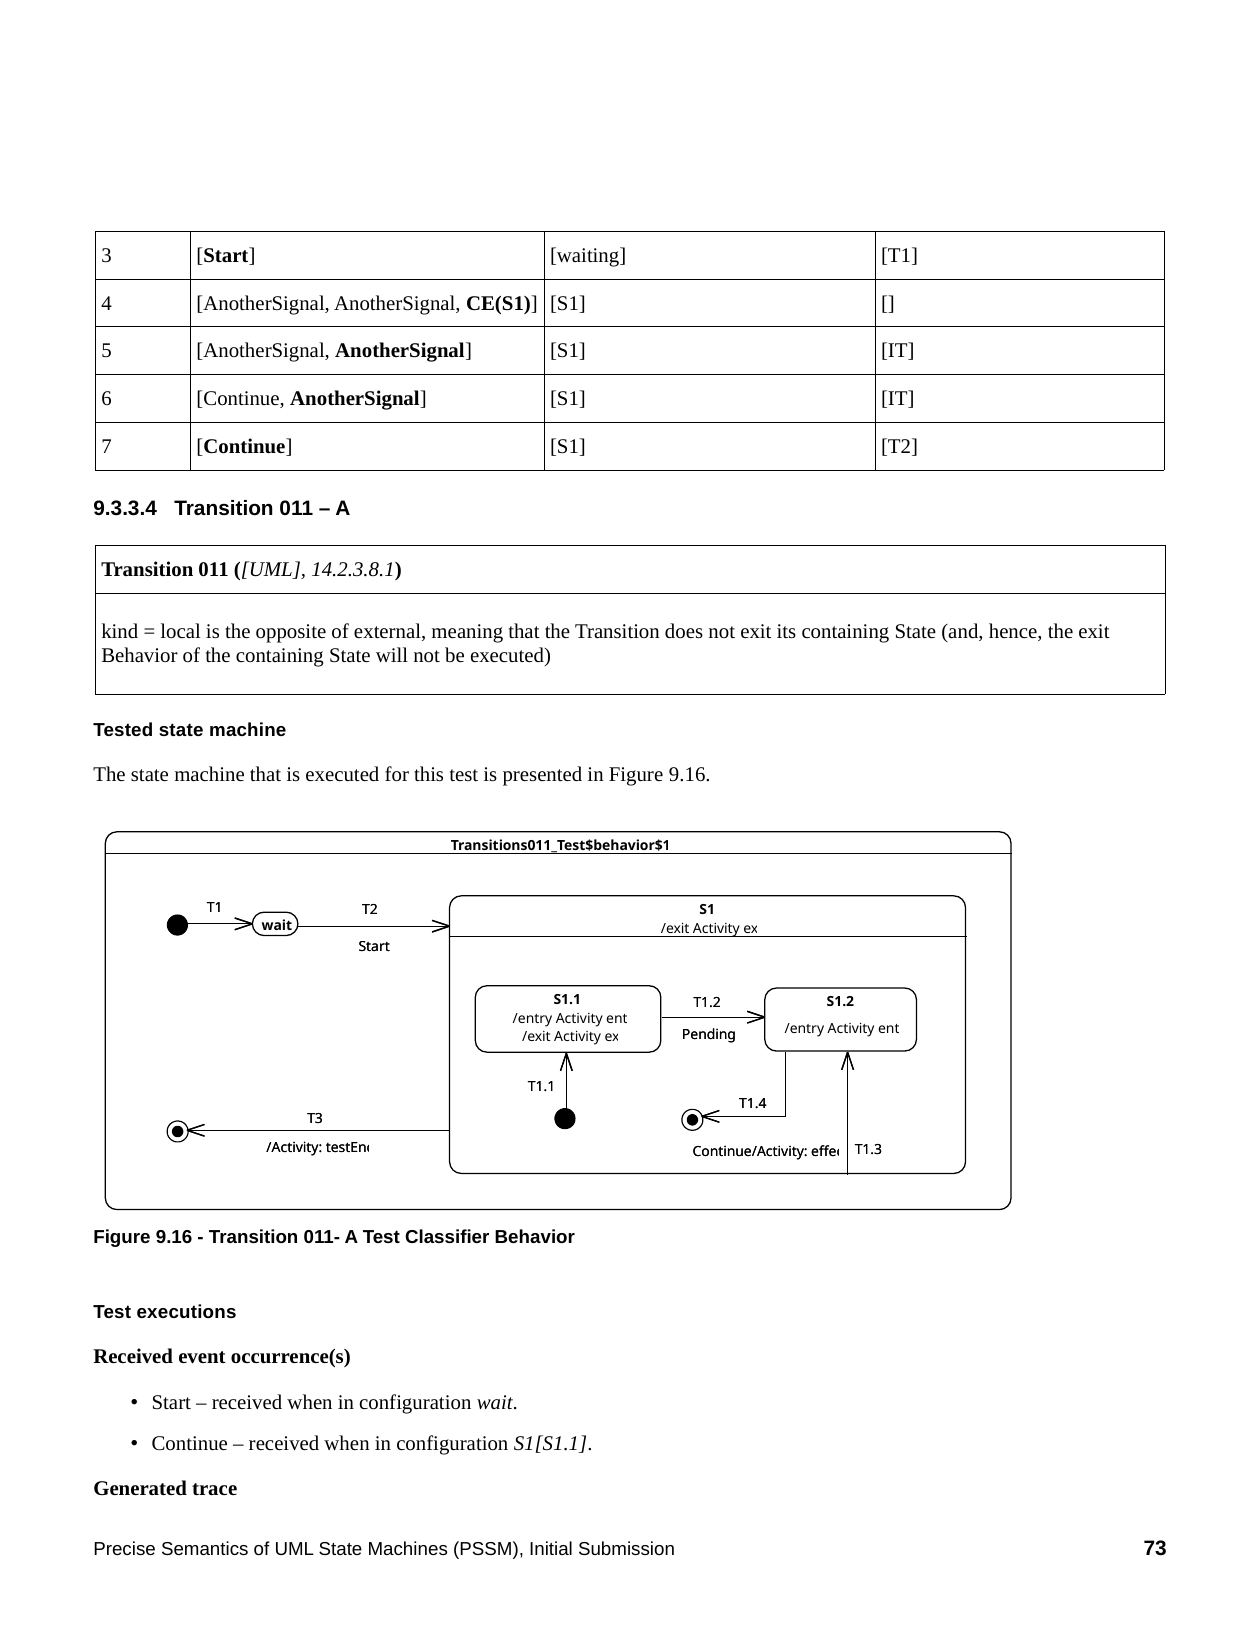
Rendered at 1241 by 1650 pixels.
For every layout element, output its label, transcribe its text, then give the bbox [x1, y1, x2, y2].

table_cell [AnotherSignal, AnotherSignal, CE(S1)] [191, 280, 544, 326]
subtitle Transition 011 – A [93, 495, 1164, 520]
table_cell [AnotherSignal, AnotherSignal] [191, 327, 544, 374]
table_cell [T2] [876, 423, 1164, 469]
table_cell [waiting] [545, 232, 875, 279]
table_cell [Continue] [191, 423, 544, 469]
table_cell [S1] [545, 327, 875, 374]
table_cell [T1] [876, 232, 1164, 279]
list Continue – received when in configuration S1[S1.1]. [131, 1430, 1164, 1455]
table_cell kind = local is the opposite of external, meaning that the Transition does not exit its containing State (and, hence, the exit Behavior of the containing State will not be executed) [96, 594, 1165, 694]
table_cell 6 [96, 375, 190, 422]
list Start – received when in configuration wait. [131, 1389, 1164, 1414]
table_cell [Start] [191, 232, 544, 279]
subtitle Tested state machine [93, 719, 1164, 741]
table_cell [IT] [876, 375, 1164, 422]
text Generated trace [93, 1476, 1164, 1500]
table_cell [S1] [545, 375, 875, 422]
table_cell 5 [96, 327, 190, 374]
text The state machine that is executed for this test is presented in Figure 9.16. [93, 762, 1164, 786]
table_cell [S1] [545, 423, 875, 469]
table_cell 7 [96, 423, 190, 469]
text Figure 9.16 - Transition 011- A Test Classifier Behavior [93, 819, 1127, 1248]
table_header Transition 011 ([UML], 14.2.3.8.1) [96, 546, 1165, 592]
table_cell 3 [96, 232, 190, 279]
table_cell [IT] [876, 327, 1164, 374]
table_cell 4 [96, 280, 190, 326]
table_cell [] [876, 280, 1164, 326]
table_cell [S1] [545, 280, 875, 326]
subtitle Test executions [93, 1301, 1164, 1322]
table_cell [Continue, AnotherSignal] [191, 375, 544, 422]
text Received event occurrence(s) [93, 1343, 1164, 1368]
